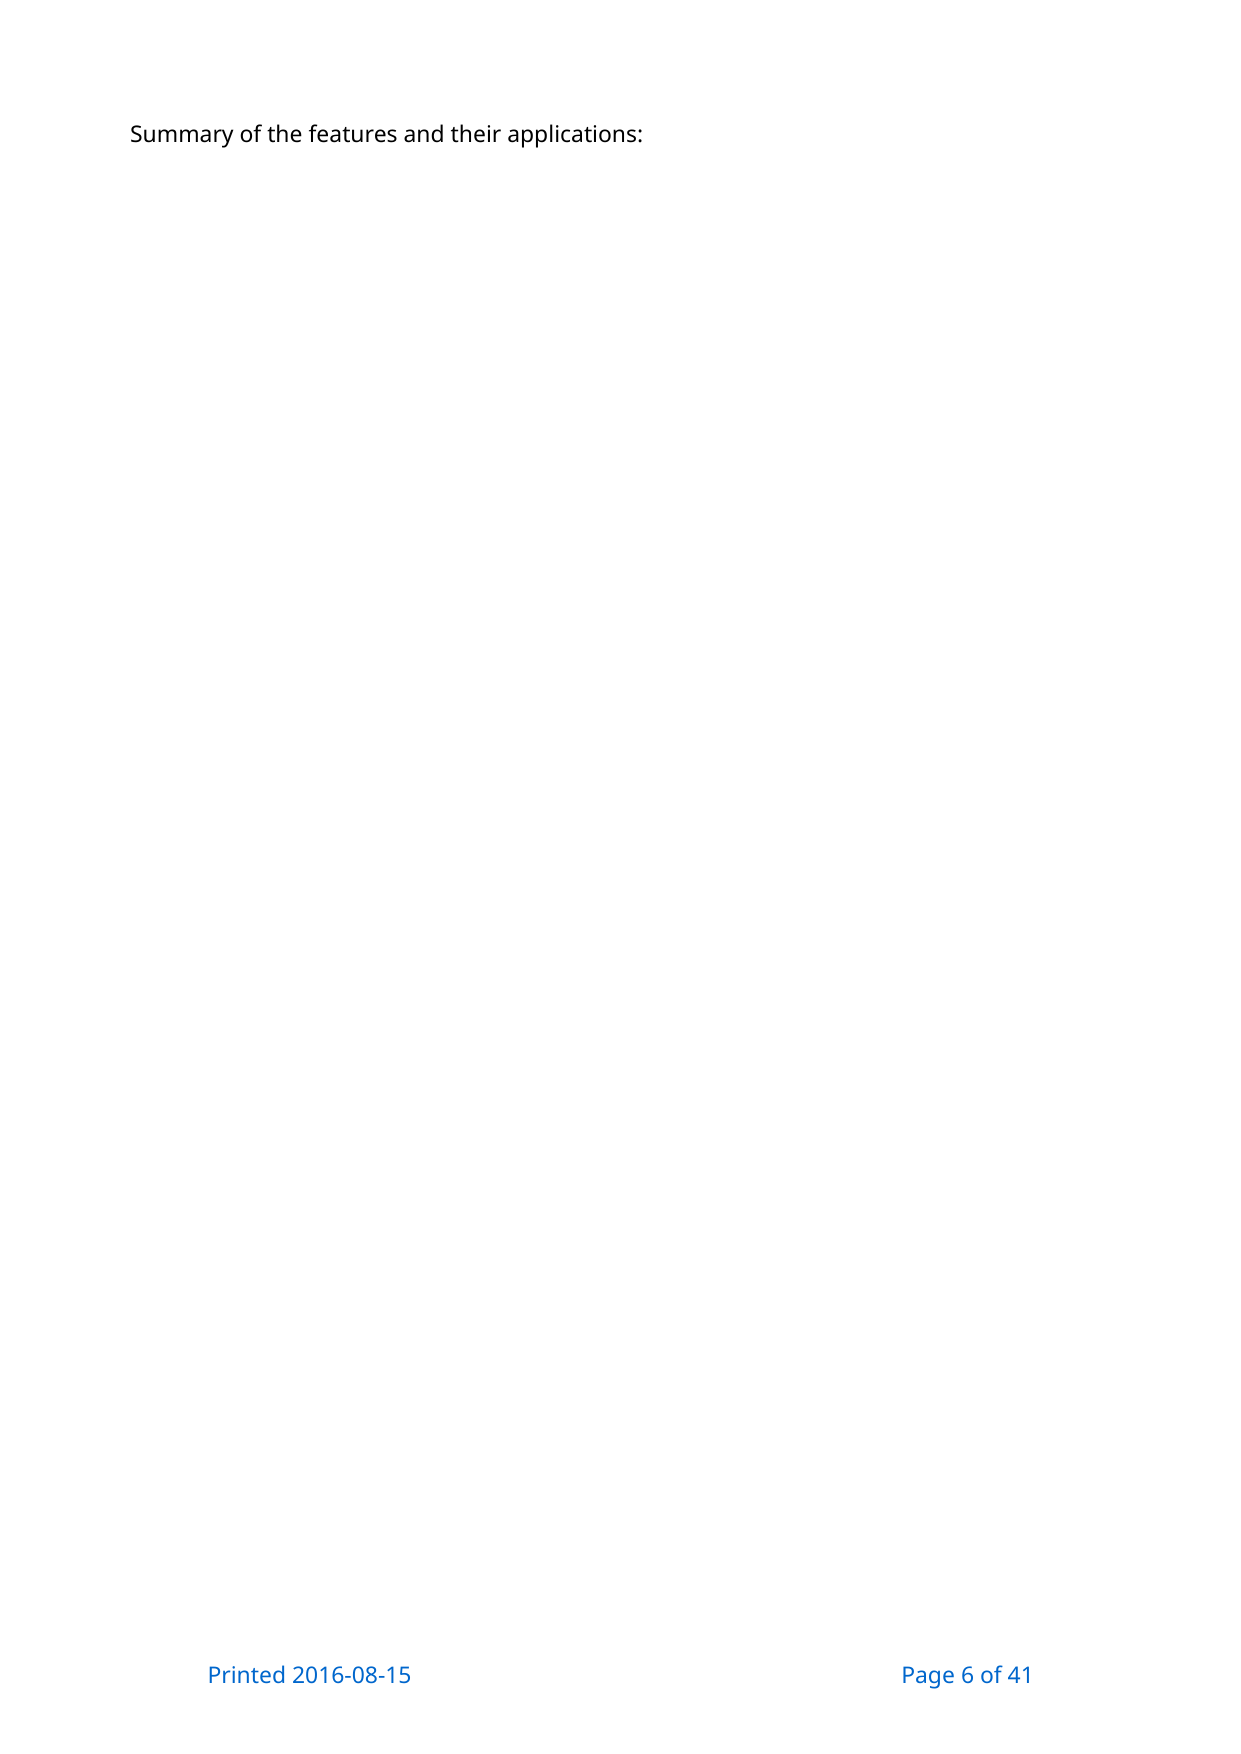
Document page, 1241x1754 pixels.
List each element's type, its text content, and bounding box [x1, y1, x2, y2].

text Summary of the features and their applications: [118, 118, 1122, 149]
